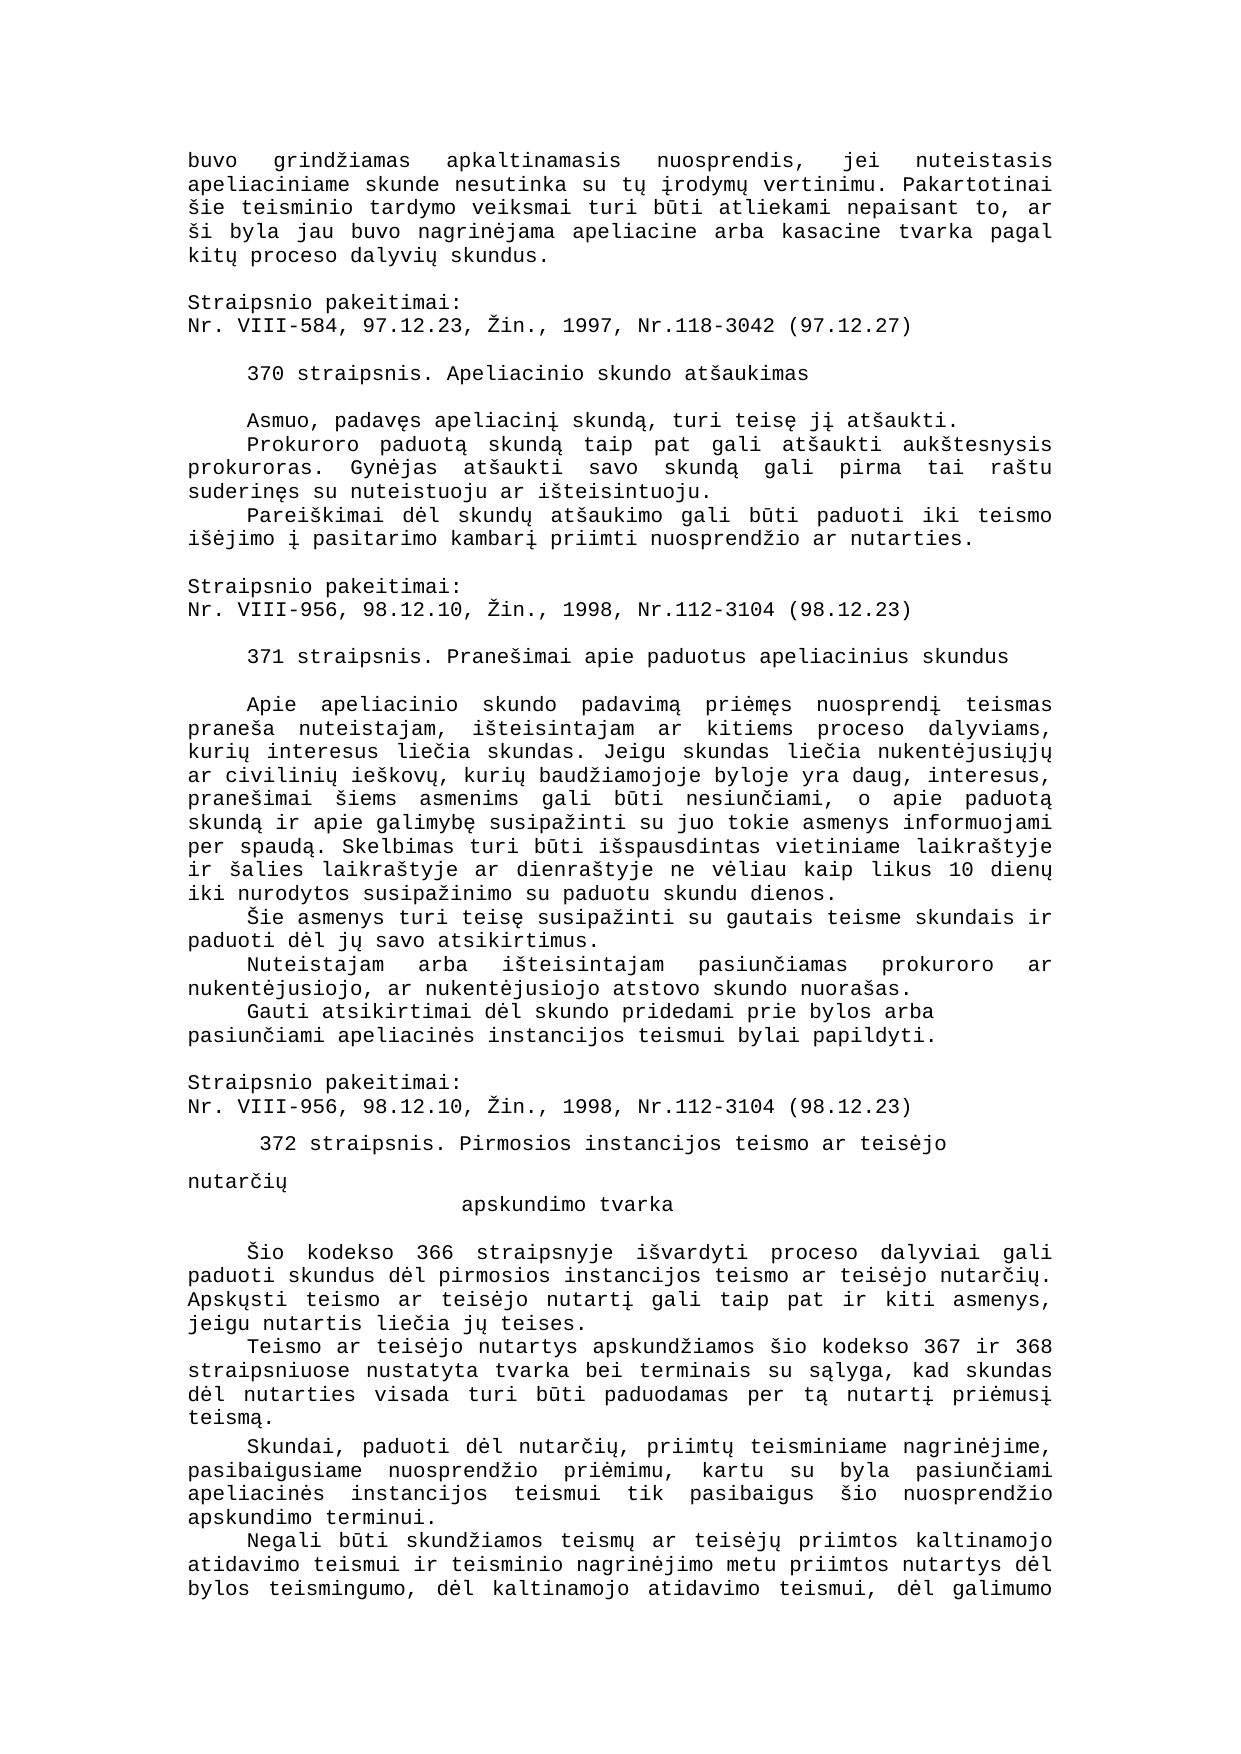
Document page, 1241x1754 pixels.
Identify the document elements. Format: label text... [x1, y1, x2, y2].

text Pareiškimai dėl skundų atšaukimo gali būti paduoti iki teismo išėjimo į pasitarimo kambarį priimti nuosprendžio ar nutarties. [187, 505, 1053, 552]
text Nr. VIII-956, 98.12.10, Žin., 1998, Nr.112-3104 (98.12.23) [187, 1096, 1053, 1119]
text Nuteistajam arba išteisintajam pasiunčiamas prokuroro ar nukentėjusiojo, ar nukentėjusiojo atstovo skundo nuorašas. [187, 954, 1053, 1001]
text 370 straipsnis. Apeliacinio skundo atšaukimas [187, 363, 1053, 386]
text Gauti atsikirtimai dėl skundo pridedami prie bylos arba pasiunčiami apeliacinės instancijos teismui bylai papildyti. [187, 1001, 1053, 1048]
text Nr. VIII-584, 97.12.23, Žin., 1997, Nr.118-3042 (97.12.27) [187, 316, 1053, 339]
text Apie apeliacinio skundo padavimą priėmęs nuosprendį teismas praneša nuteistajam, išteisintajam ar kitiems proceso dalyviams, kurių interesus liečia skundas. Jeigu skundas liečia nukentėjusiųjų ar civilinių ieškovų, kurių baudžiamojoje byloje yra daug, interesus, pranešimai šiems asmenims gali būti nesiunčiami, o apie paduotą skundą ir apie galimybę susipažinti su juo tokie asmenys informuojami per spaudą. Skelbimas turi būti išspausdintas vietiniame laikraštyje ir šalies laikraštyje ar dienraštyje ne vėliau kaip likus 10 dienų iki nurodytos susipažinimo su paduotu skundu dienos. [187, 694, 1053, 907]
text Prokuroro paduotą skundą taip pat gali atšaukti aukštesnysis prokuroras. Gynėjas atšaukti savo skundą gali pirma tai raštu suderinęs su nuteistuoju ar išteisintuoju. [187, 434, 1053, 505]
text Negali būti skundžiamos teismų ar teisėjų priimtos kaltinamojo atidavimo teismui ir teisminio nagrinėjimo metu priimtos nutartys dėl bylos teismingumo, dėl kaltinamojo atidavimo teismui, dėl galimumo [187, 1531, 1053, 1601]
text Teismo ar teisėjo nutartys apskundžiamos šio kodekso 367 ir 368 straipsniuose nustatyta tvarka bei terminais su sąlyga, kad skundas dėl nutarties visada turi būti paduodamas per tą nutartį priėmusį teismą. [187, 1336, 1053, 1431]
text apskundimo tvarka [339, 1194, 1053, 1218]
text 372 straipsnis. Pirmosios instancijos teismo ar teisėjo nutarčių [187, 1119, 1053, 1194]
text buvo grindžiamas apkaltinamasis nuosprendis, jei nuteistasis apeliaciniame skunde nesutinka su tų įrodymų vertinimu. Pakartotinai šie teisminio tardymo veiksmai turi būti atliekami nepaisant to, ar ši byla jau buvo nagrinėjama apeliacine arba kasacine tvarka pagal kitų proceso dalyvių skundus. [187, 150, 1053, 268]
text Šie asmenys turi teisę susipažinti su gautais teisme skundais ir paduoti dėl jų savo atsikirtimus. [187, 907, 1053, 954]
text Šio kodekso 366 straipsnyje išvardyti proceso dalyviai gali paduoti skundus dėl pirmosios instancijos teismo ar teisėjo nutarčių. Apskųsti teismo ar teisėjo nutartį gali taip pat ir kiti asmenys, jeigu nutartis liečia jų teises. [187, 1242, 1053, 1336]
text Straipsnio pakeitimai: [187, 292, 1053, 316]
text Skundai, paduoti dėl nutarčių, priimtų teisminiame nagrinėjime, pasibaigusiame nuosprendžio priėmimu, kartu su byla pasiunčiami apeliacinės instancijos teismui tik pasibaigus šio nuosprendžio apskundimo terminui. [187, 1436, 1053, 1531]
text Asmuo, padavęs apeliacinį skundą, turi teisę jį atšaukti. [187, 410, 1053, 434]
text 371 straipsnis. Pranešimai apie paduotus apeliacinius skundus [187, 647, 1053, 670]
text Straipsnio pakeitimai: [187, 1072, 1053, 1096]
text Straipsnio pakeitimai: [187, 576, 1053, 599]
text Nr. VIII-956, 98.12.10, Žin., 1998, Nr.112-3104 (98.12.23) [187, 599, 1053, 623]
